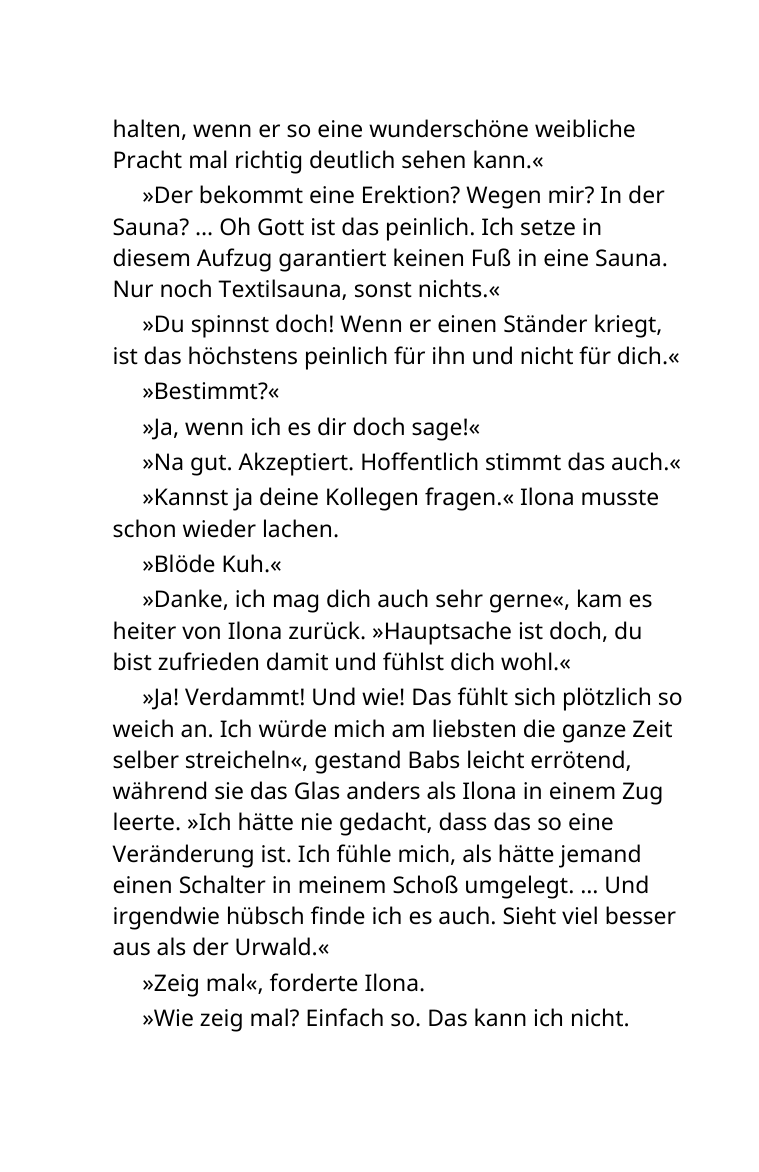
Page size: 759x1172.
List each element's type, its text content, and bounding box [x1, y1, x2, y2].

text »Der bekommt eine Erektion? Wegen mir? In der Sauna? … Oh Gott ist das peinlich. Ich setze in diesem Aufzug garantiert keinen Fuß in eine Sauna. Nur noch Textilsauna, sonst nichts.« [112, 179, 684, 304]
text »Ja, wenn ich es dir doch sage!« [112, 410, 684, 442]
text »Bestimmt?« [112, 375, 684, 406]
text »Kannst ja deine Kollegen fragen.« Ilona musste schon wieder lachen. [112, 481, 684, 544]
text »Wie zeig mal? Einfach so. Das kann ich nicht. [112, 1002, 684, 1033]
text »Ja! Verdammt! Und wie! Das fühlt sich plötzlich so weich an. Ich würde mich am liebsten die ganze Zeit selber streicheln«, gestand Babs leicht errötend, während sie das Glas anders als Ilona in einem Zug leerte. »Ich hätte nie gedacht, dass das so eine Veränderung ist. Ich fühle mich, als hätte jemand einen Schalter in meinem Schoß umgelegt. … Und irgendwie hübsch finde ich es auch. Sieht viel besser aus als der Urwald.« [112, 681, 684, 962]
text »Na gut. Akzeptiert. Hoffentlich stimmt das auch.« [112, 446, 684, 477]
text »Blöde Kuh.« [112, 548, 684, 579]
text »Danke, ich mag dich auch sehr gerne«, kam es heiter von Ilona zurück. »Hauptsache ist doch, du bist zufrieden damit und fühlst dich wohl.« [112, 583, 684, 677]
text halten, wenn er so eine wunderschöne weibliche Pracht mal richtig deutlich sehen kann.« [112, 112, 684, 175]
text »Zeig mal«, forderte Ilona. [112, 967, 684, 998]
text »Du spinnst doch! Wenn er einen Ständer kriegt, ist das höchstens peinlich für ihn und nicht für dich.« [112, 308, 684, 371]
